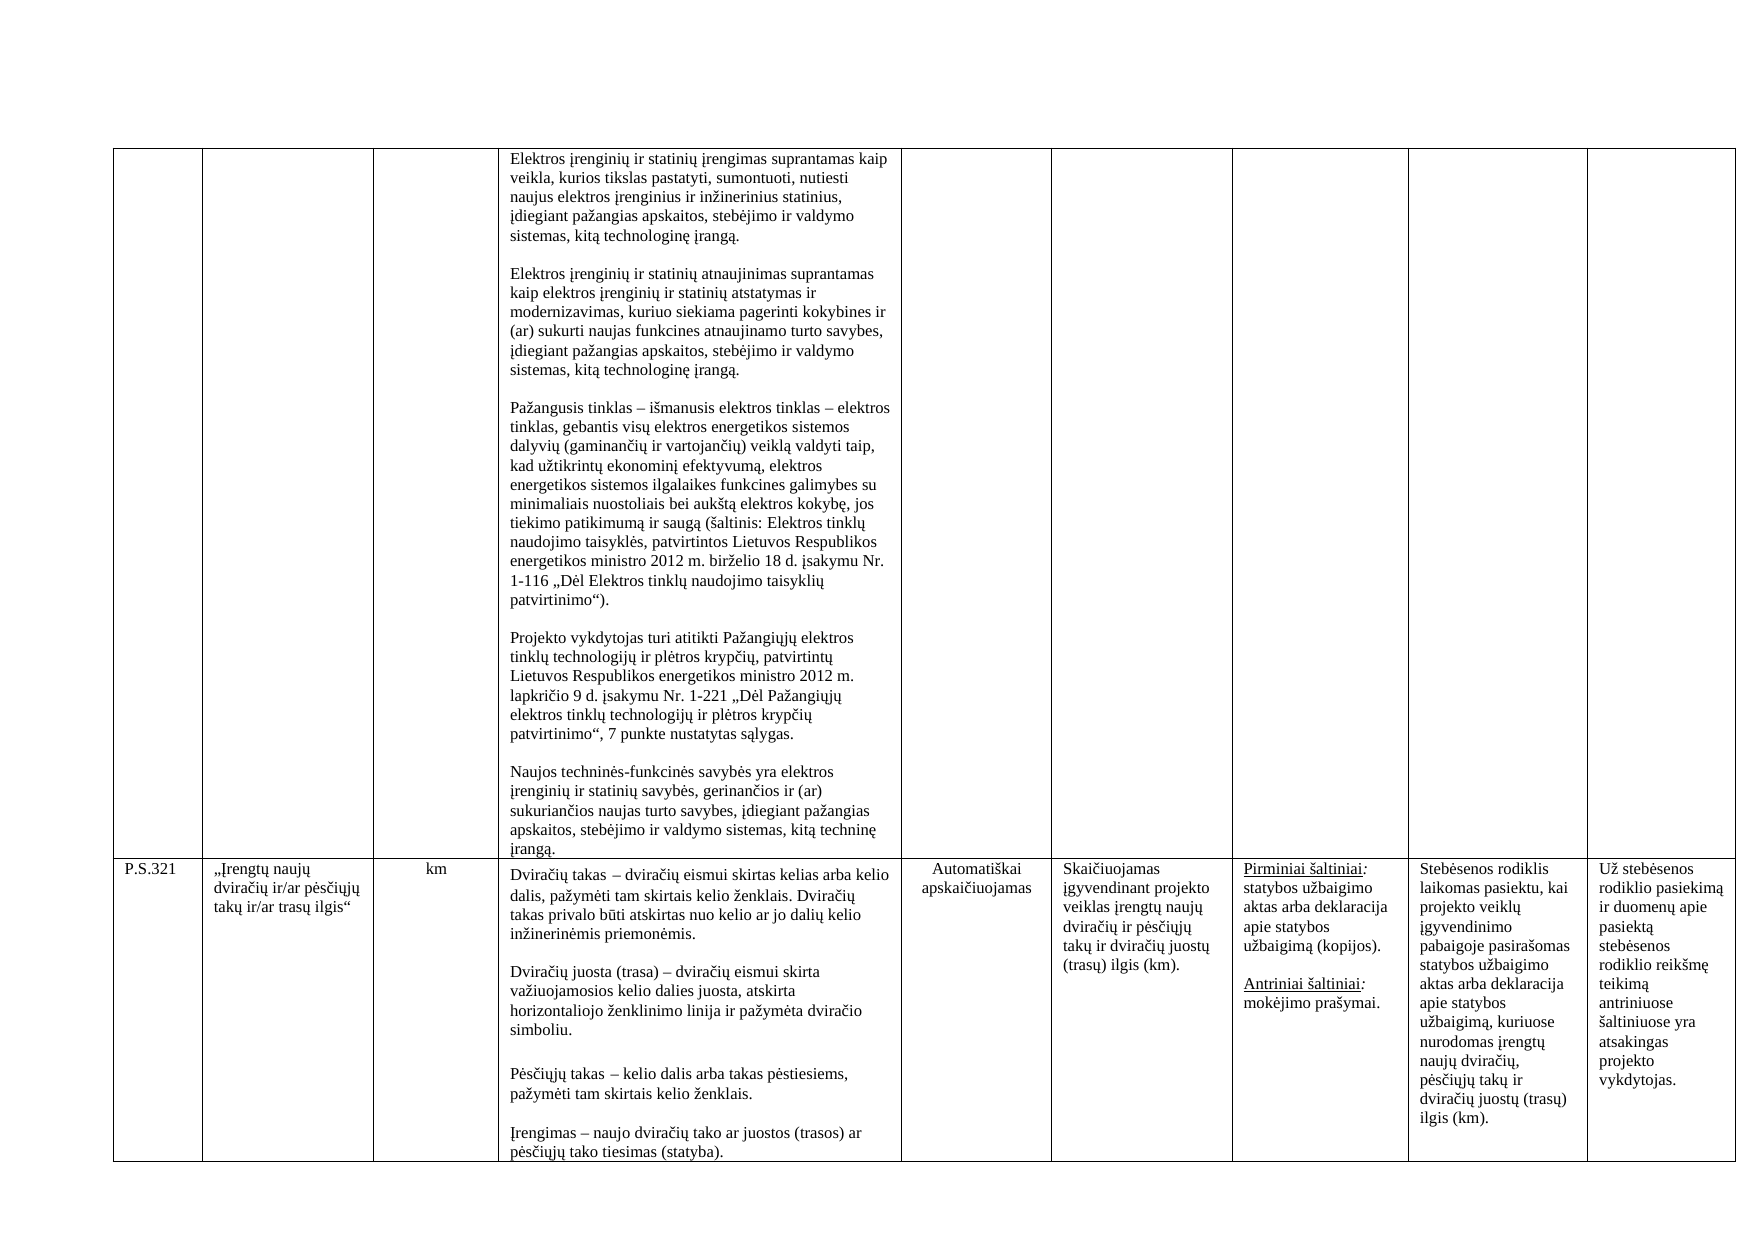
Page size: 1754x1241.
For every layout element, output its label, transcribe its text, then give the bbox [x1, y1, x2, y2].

table_cell [1588, 149, 1735, 858]
table_cell Skaičiuojamas įgyvendinant projekto veiklas įrengtų naujų dviračių ir pėsčiųjų takų ir dviračių juostų (trasų) ilgis (km). [1052, 859, 1232, 1161]
table_cell Už stebėsenos rodiklio pasiekimą ir duomenų apie pasiektą stebėsenos rodiklio reikšmę teikimą antriniuose šaltiniuose yra atsakingas projekto vykdytojas. [1588, 859, 1735, 1161]
table_cell [902, 149, 1051, 858]
table_cell Pirminiai šaltiniai: statybos užbaigimo aktas arba deklaracija apie statybos užbaigimą (kopijos). Antriniai šaltiniai: mokėjimo prašymai. [1233, 859, 1408, 1161]
table_cell Elektros įrenginių ir statinių įrengimas suprantamas kaip veikla, kurios tikslas pastatyti, sumontuoti, nutiesti naujus elektros įrenginius ir inžinerinius statinius, įdiegiant pažangias apskaitos, stebėjimo ir valdymo sistemas, kitą technologinę įrangą. Elektros įrenginių ir statinių atnaujinimas suprantamas kaip elektros įrenginių ir statinių atstatymas ir modernizavimas, kuriuo siekiama pagerinti kokybines ir (ar) sukurti naujas funkcines atnaujinamo turto savybes, įdiegiant pažangias apskaitos, stebėjimo ir valdymo sistemas, kitą technologinę įrangą. Pažangusis tinklas – išmanusis elektros tinklas – elektros tinklas, gebantis visų elektros energetikos sistemos dalyvių (gaminančių ir vartojančių) veiklą valdyti taip, kad užtikrintų ekonominį efektyvumą, elektros energetikos sistemos ilgalaikes funkcines galimybes su minimaliais nuostoliais bei aukštą elektros kokybę, jos tiekimo patikimumą ir saugą (šaltinis: Elektros tinklų naudojimo taisyklės, patvirtintos Lietuvos Respublikos energetikos ministro 2012 m. birželio 18 d. įsakymu Nr. 1-116 „Dėl Elektros tinklų naudojimo taisyklių patvirtinimo“). Projekto vykdytojas turi atitikti Pažangiųjų elektros tinklų technologijų ir plėtros krypčių, patvirtintų Lietuvos Respublikos energetikos ministro 2012 m. lapkričio 9 d. įsakymu Nr. 1-221 „Dėl Pažangiųjų elektros tinklų technologijų ir plėtros krypčių patvirtinimo“, 7 punkte nustatytas sąlygas. Naujos techninės-funkcinės savybės yra elektros įrenginių ir statinių savybės, gerinančios ir (ar) sukuriančios naujas turto savybes, įdiegiant pažangias apskaitos, stebėjimo ir valdymo sistemas, kitą techninę įrangą. [499, 149, 901, 858]
table_cell Automatiškai apskaičiuojamas [902, 859, 1051, 1161]
table_cell km [374, 859, 498, 1161]
table_cell [1409, 149, 1587, 858]
table_cell „Įrengtų naujų dviračių ir/ar pėsčiųjų takų ir/ar trasų ilgis“ [203, 859, 373, 1161]
table_cell [114, 149, 202, 858]
table_cell Stebėsenos rodiklis laikomas pasiektu, kai projekto veiklų įgyvendinimo pabaigoje pasirašomas statybos užbaigimo aktas arba deklaracija apie statybos užbaigimą, kuriuose nurodomas įrengtų naujų dviračių, pėsčiųjų takų ir dviračių juostų (trasų) ilgis (km). [1409, 859, 1587, 1161]
table_cell P.S.321 [114, 859, 202, 1161]
table_cell [1052, 149, 1232, 858]
table_cell [203, 149, 373, 858]
table_cell Dviračių takas – dviračių eismui skirtas kelias arba kelio dalis, pažymėti tam skirtais kelio ženklais. Dviračių takas privalo būti atskirtas nuo kelio ar jo dalių kelio inžinerinėmis priemonėmis. Dviračių juosta (trasa) – dviračių eismui skirta važiuojamosios kelio dalies juosta, atskirta horizontaliojo ženklinimo linija ir pažymėta dviračio simboliu. Pėsčiųjų takas – kelio dalis arba takas pėstiesiems, pažymėti tam skirtais kelio ženklais. Įrengimas – naujo dviračių tako ar juostos (trasos) ar pėsčiųjų tako tiesimas (statyba). [499, 859, 901, 1161]
table_cell [1233, 149, 1408, 858]
table_cell [374, 149, 498, 858]
